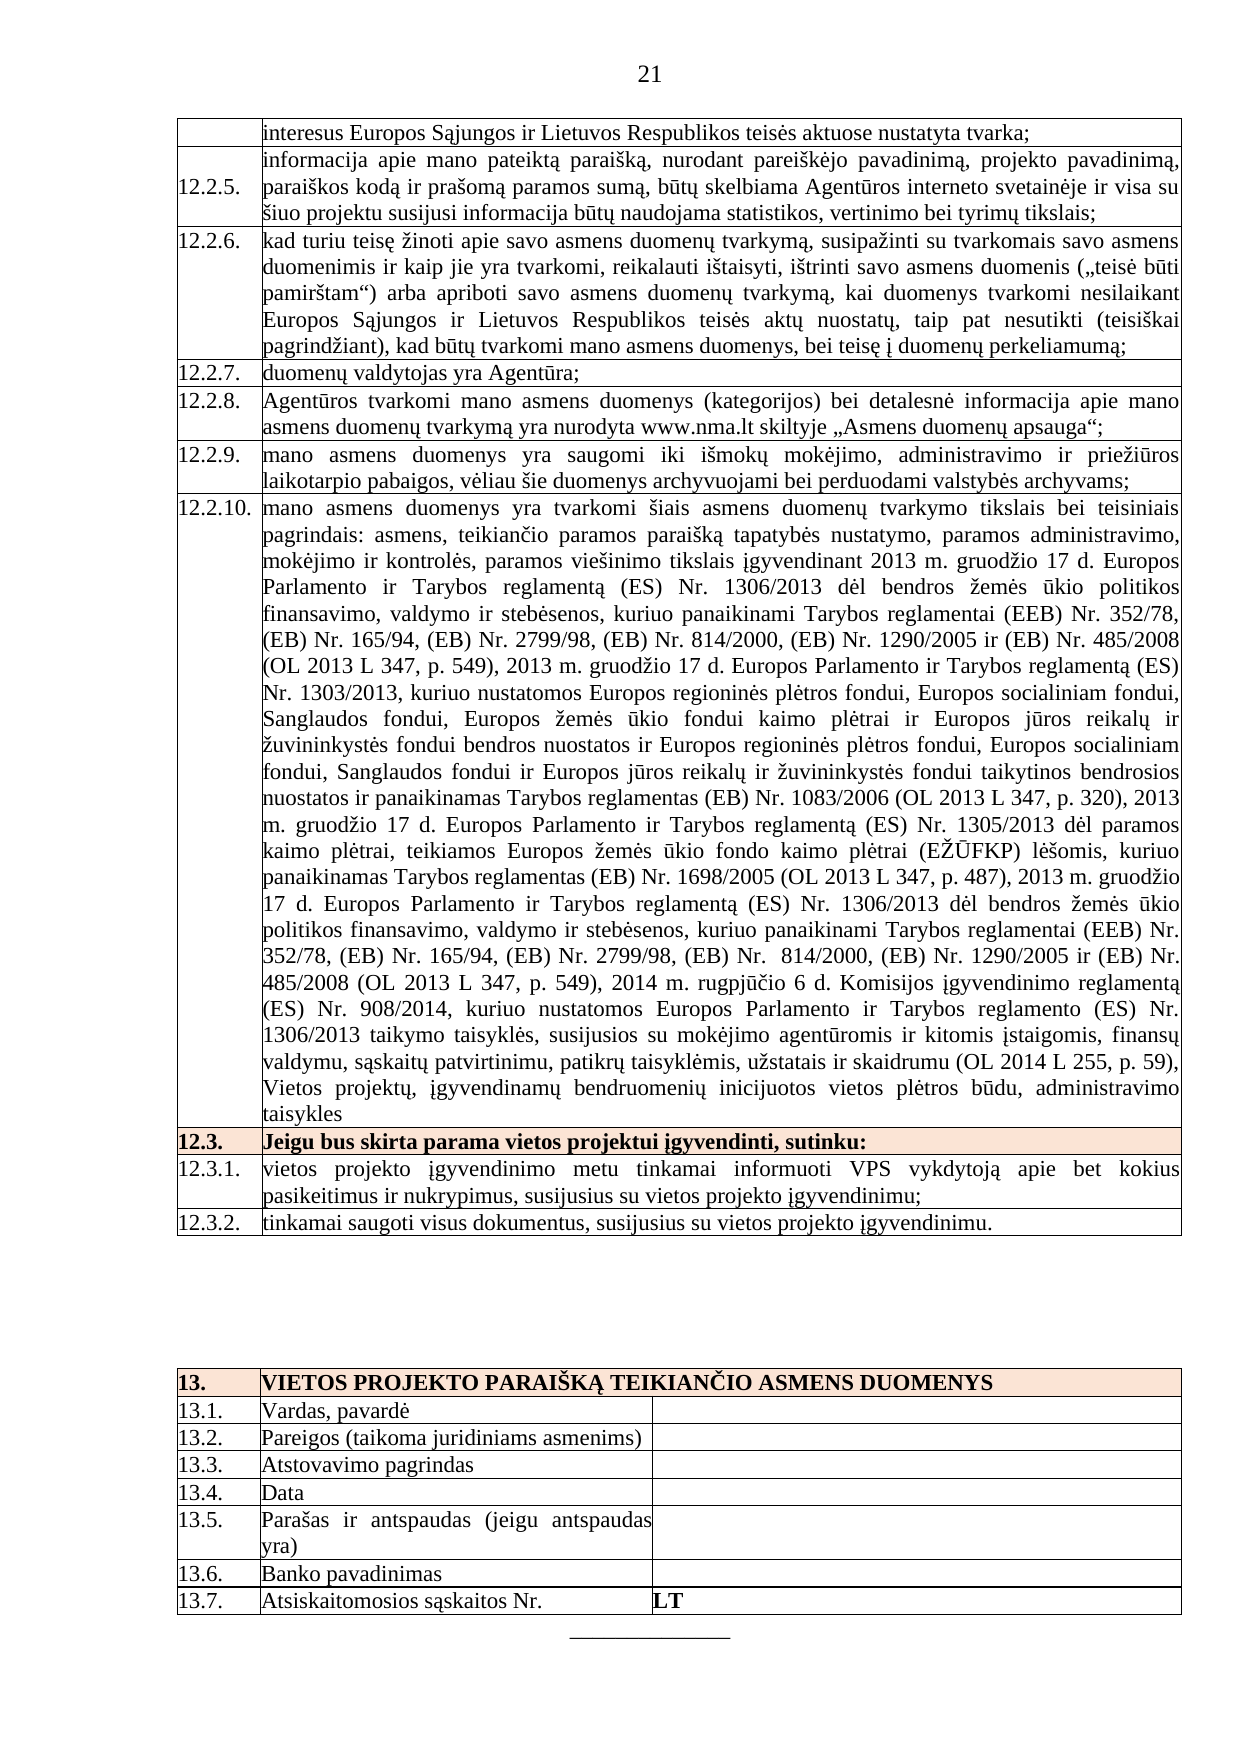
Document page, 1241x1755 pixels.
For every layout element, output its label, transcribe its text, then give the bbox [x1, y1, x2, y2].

table_cell 12.2.5. [178, 147, 262, 226]
table_cell informacija apie mano pateiktą paraišką, nurodant pareiškėjo pavadinimą, projekto pavadinimą, paraiškos kodą ir prašomą paramos sumą, būtų skelbiama Agentūros interneto svetainėje ir visa su šiuo projektu susijusi informacija būtų naudojama statistikos, vertinimo bei tyrimų tikslais; [263, 147, 1181, 226]
table_cell 12.3.1. [178, 1155, 262, 1208]
table_cell [653, 1451, 1181, 1478]
table_cell duomenų valdytojas yra Agentūra; [263, 360, 1181, 386]
table_cell 13.1. [178, 1397, 260, 1423]
table_cell 12.2.6. [178, 227, 262, 358]
table_cell interesus Europos Sąjungos ir Lietuvos Respublikos teisės aktuose nustatyta tvarka; [263, 119, 1181, 146]
table_cell 12.2.9. [178, 441, 262, 493]
table_cell 12.2.7. [178, 360, 262, 386]
table_cell LT [653, 1588, 1181, 1614]
table_cell 12.2.10. [178, 494, 262, 1127]
table_cell Jeigu bus skirta parama vietos projektui įgyvendinti, sutinku: [263, 1128, 1181, 1154]
table_cell mano asmens duomenys yra tvarkomi šiais asmens duomenų tvarkymo tikslais bei teisiniais pagrindais: asmens, teikiančio paramos paraišką tapatybės nustatymo, paramos administravimo, mokėjimo ir kontrolės, paramos viešinimo tikslais įgyvendinant 2013 m. gruodžio 17 d. Europos Parlamento ir Tarybos reglamentą (ES) Nr. 1306/2013 dėl bendros žemės ūkio politikos finansavimo, valdymo ir stebėsenos, kuriuo panaikinami Tarybos reglamentai (EEB) Nr. 352/78, (EB) Nr. 165/94, (EB) Nr. 2799/98, (EB) Nr. 814/2000, (EB) Nr. 1290/2005 ir (EB) Nr. 485/2008 (OL 2013 L 347, p. 549), 2013 m. gruodžio 17 d. Europos Parlamento ir Tarybos reglamentą (ES) Nr. 1303/2013, kuriuo nustatomos Europos regioninės plėtros fondui, Europos socialiniam fondui, Sanglaudos fondui, Europos žemės ūkio fondui kaimo plėtrai ir Europos jūros reikalų ir žuvininkystės fondui bendros nuostatos ir Europos regioninės plėtros fondui, Europos socialiniam fondui, Sanglaudos fondui ir Europos jūros reikalų ir žuvininkystės fondui taikytinos bendrosios nuostatos ir panaikinamas Tarybos reglamentas (EB) Nr. 1083/2006 (OL 2013 L 347, p. 320), 2013 m. gruodžio 17 d. Europos Parlamento ir Tarybos reglamentą (ES) Nr. 1305/2013 dėl paramos kaimo plėtrai, teikiamos Europos žemės ūkio fondo kaimo plėtrai (EŽŪFKP) lėšomis, kuriuo panaikinamas Tarybos reglamentas (EB) Nr. 1698/2005 (OL 2013 L 347, p. 487), 2013 m. gruodžio 17 d. Europos Parlamento ir Tarybos reglamentą (ES) Nr. 1306/2013 dėl bendros žemės ūkio politikos finansavimo, valdymo ir stebėsenos, kuriuo panaikinami Tarybos reglamentai (EEB) Nr. 352/78, (EB) Nr. 165/94, (EB) Nr. 2799/98, (EB) Nr. 814/2000, (EB) Nr. 1290/2005 ir (EB) Nr. 485/2008 (OL 2013 L 347, p. 549), 2014 m. rugpjūčio 6 d. Komisijos įgyvendinimo reglamentą (ES) Nr. 908/2014, kuriuo nustatomos Europos Parlamento ir Tarybos reglamento (ES) Nr. 1306/2013 taikymo taisyklės, susijusios su mokėjimo agentūromis ir kitomis įstaigomis, finansų valdymu, sąskaitų patvirtinimu, patikrų taisyklėmis, užstatais ir skaidrumu (OL 2014 L 255, p. 59), Vietos projektų, įgyvendinamų bendruomenių inicijuotos vietos plėtros būdu, administravimo taisykles [263, 494, 1181, 1127]
table_cell 12.3.2. [178, 1209, 262, 1235]
table_cell [653, 1479, 1181, 1505]
table_cell tinkamai saugoti visus dokumentus, susijusius su vietos projekto įgyvendinimu. [263, 1209, 1181, 1235]
table_cell kad turiu teisę žinoti apie savo asmens duomenų tvarkymą, susipažinti su tvarkomais savo asmens duomenimis ir kaip jie yra tvarkomi, reikalauti ištaisyti, ištrinti savo asmens duomenis („teisė būti pamirštam“) arba apriboti savo asmens duomenų tvarkymą, kai duomenys tvarkomi nesilaikant Europos Sąjungos ir Lietuvos Respublikos teisės aktų nuostatų, taip pat nesutikti (teisiškai pagrindžiant), kad būtų tvarkomi mano asmens duomenys, bei teisę į duomenų perkeliamumą; [263, 227, 1181, 358]
table_cell 12.2.8. [178, 387, 262, 439]
table_cell 13.3. [178, 1451, 260, 1478]
table_cell 13.7. [178, 1588, 260, 1614]
table_cell Banko pavadinimas [261, 1560, 652, 1586]
table_cell 13.2. [178, 1424, 260, 1450]
table_header VIETOS PROJEKTO PARAIŠKĄ TEIKIANČIO ASMENS DUOMENYS [261, 1369, 1181, 1396]
table_cell Pareigos (taikoma juridiniams asmenims) [261, 1424, 652, 1450]
table_cell 13.5. [178, 1506, 260, 1559]
table_cell Vardas, pavardė [261, 1397, 652, 1423]
table_cell [653, 1397, 1181, 1423]
table_cell 12.3. [178, 1128, 262, 1154]
table_cell Parašas ir antspaudas (jeigu antspaudas yra) [261, 1506, 652, 1559]
table_cell Data [261, 1479, 652, 1505]
table_cell [653, 1560, 1181, 1586]
table_cell Atsiskaitomosios sąskaitos Nr. [261, 1588, 652, 1614]
table_cell vietos projekto įgyvendinimo metu tinkamai informuoti VPS vykdytoją apie bet kokius pasikeitimus ir nukrypimus, susijusius su vietos projekto įgyvendinimu; [263, 1155, 1181, 1208]
table_cell Atstovavimo pagrindas [261, 1451, 652, 1478]
table_cell 13.4. [178, 1479, 260, 1505]
table_header 13. [178, 1369, 260, 1396]
table_cell [653, 1506, 1181, 1559]
text ______________ [177, 1615, 1122, 1641]
table_cell Agentūros tvarkomi mano asmens duomenys (kategorijos) bei detalesnė informacija apie mano asmens duomenų tvarkymą yra nurodyta www.nma.lt skiltyje „Asmens duomenų apsauga“; [263, 387, 1181, 439]
table_cell [653, 1424, 1181, 1450]
table_cell 13.6. [178, 1560, 260, 1586]
table_cell mano asmens duomenys yra saugomi iki išmokų mokėjimo, administravimo ir priežiūros laikotarpio pabaigos, vėliau šie duomenys archyvuojami bei perduodami valstybės archyvams; [263, 441, 1181, 493]
table_cell [178, 119, 262, 146]
